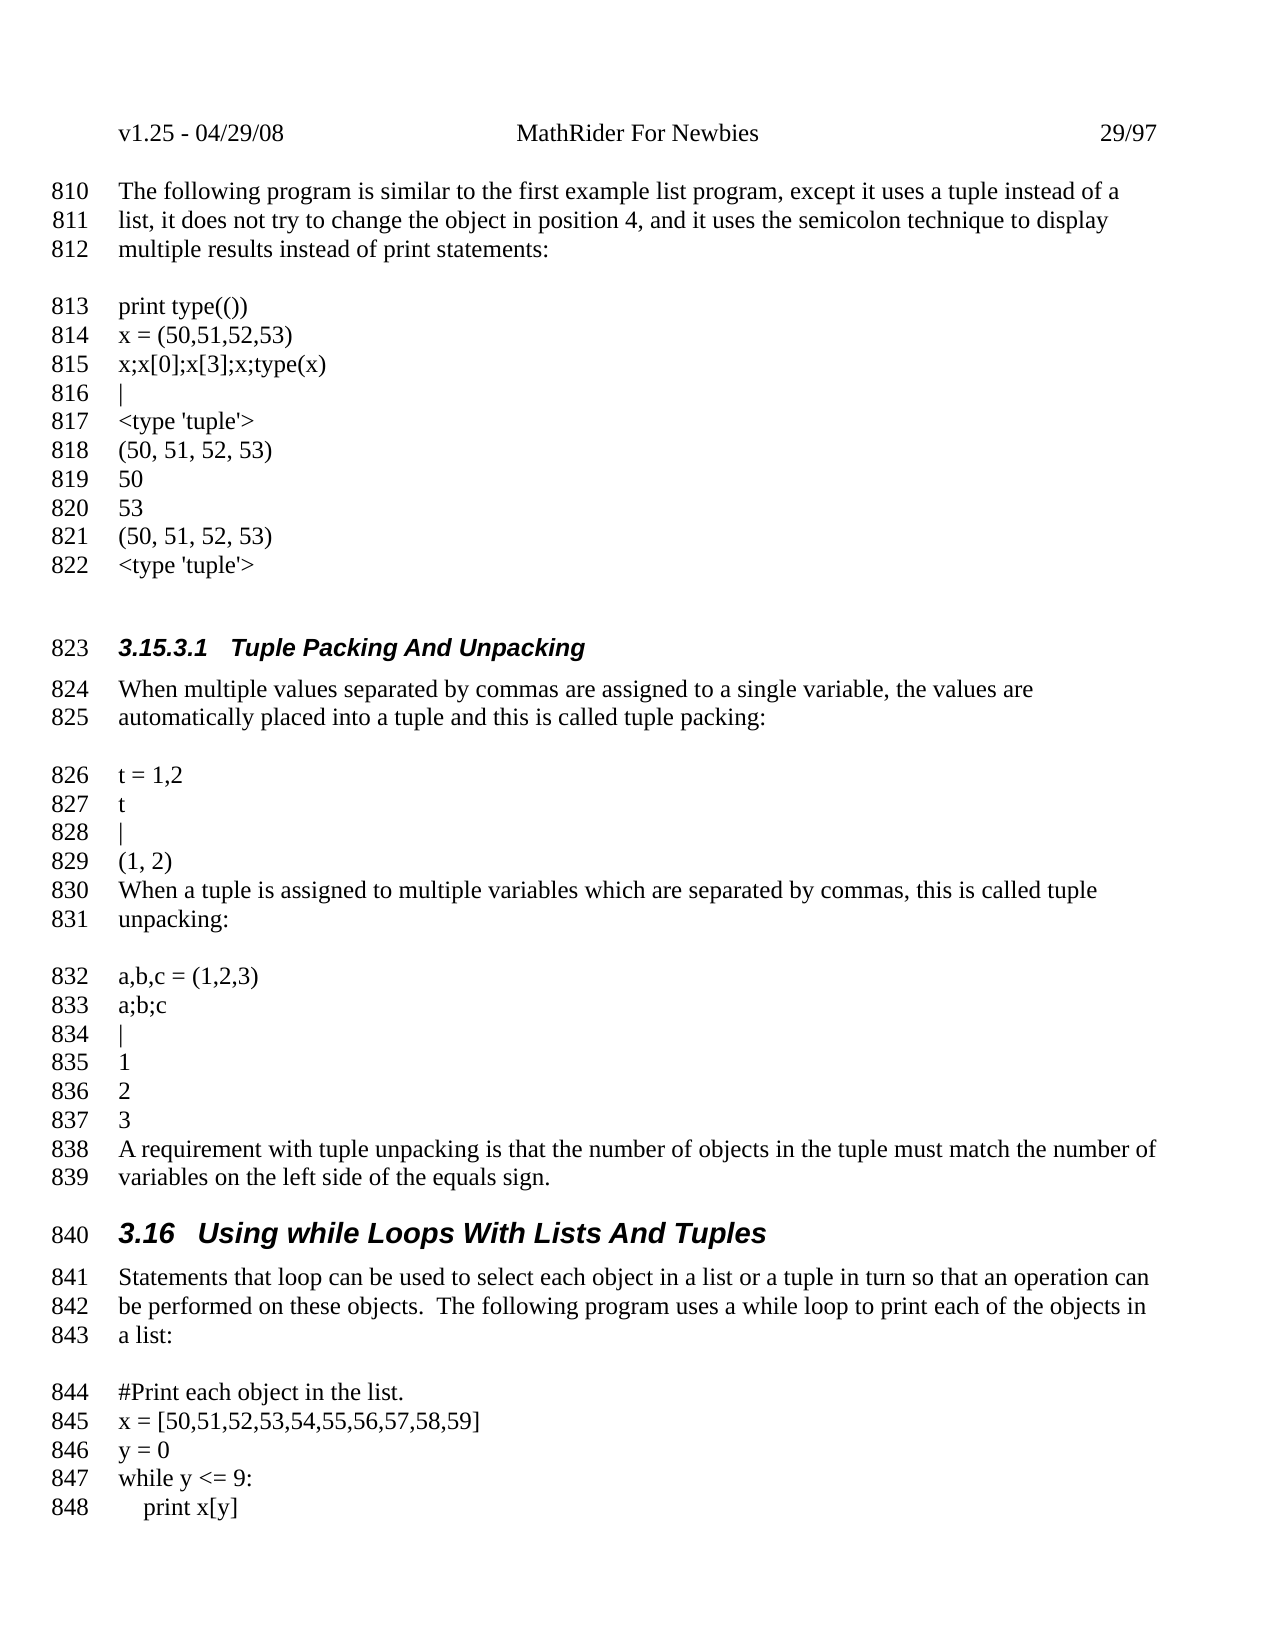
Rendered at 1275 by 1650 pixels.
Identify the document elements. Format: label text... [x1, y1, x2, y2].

text | [118, 817, 1157, 846]
text (50, 51, 52, 53) [118, 435, 1157, 464]
text 50 [118, 464, 1157, 493]
text a,b,c = (1,2,3) [118, 961, 1157, 990]
text The following program is similar to the first example list program, except it uses a tuple instead of a list, it does not try to change the object in position 4, and it uses the semicolon technique to display multiple results instead of print statements: [118, 176, 1157, 263]
text (50, 51, 52, 53) [118, 521, 1157, 550]
text t = 1,2 [118, 760, 1157, 789]
text | [118, 378, 1157, 406]
text 3 [118, 1105, 1157, 1134]
subtitle Tuple Packing And Unpacking [118, 633, 1157, 661]
text a;b;c [118, 990, 1157, 1019]
text 53 [118, 493, 1157, 521]
text When multiple values separated by commas are assigned to a single variable, the values are automatically placed into a tuple and this is called tuple packing: [118, 674, 1157, 731]
text When a tuple is assigned to multiple variables which are separated by commas, this is called tuple unpacking: [118, 875, 1157, 932]
text while y <= 9: [118, 1463, 1157, 1492]
text print x[y] [118, 1492, 1157, 1521]
text x = [50,51,52,53,54,55,56,57,58,59] [118, 1406, 1157, 1435]
text A requirement with tuple unpacking is that the number of objects in the tuple must match the number of variables on the left side of the equals sign. [118, 1134, 1157, 1191]
subtitle Using while Loops With Lists And Tuples [118, 1216, 1157, 1250]
text #Print each object in the list. [118, 1377, 1157, 1406]
text <type 'tuple'> [118, 550, 1157, 579]
text Statements that loop can be used to select each object in a list or a tuple in turn so that an operation can be performed on these objects. The following program uses a while loop to print each of the objects in a list: [118, 1262, 1157, 1348]
text print type(()) [118, 291, 1157, 320]
text 1 [118, 1047, 1157, 1076]
text | [118, 1019, 1157, 1047]
text 2 [118, 1076, 1157, 1105]
text <type 'tuple'> [118, 406, 1157, 435]
text x;x[0];x[3];x;type(x) [118, 349, 1157, 378]
text t [118, 789, 1157, 817]
text (1, 2) [118, 846, 1157, 875]
text x = (50,51,52,53) [118, 320, 1157, 349]
text y = 0 [118, 1435, 1157, 1463]
